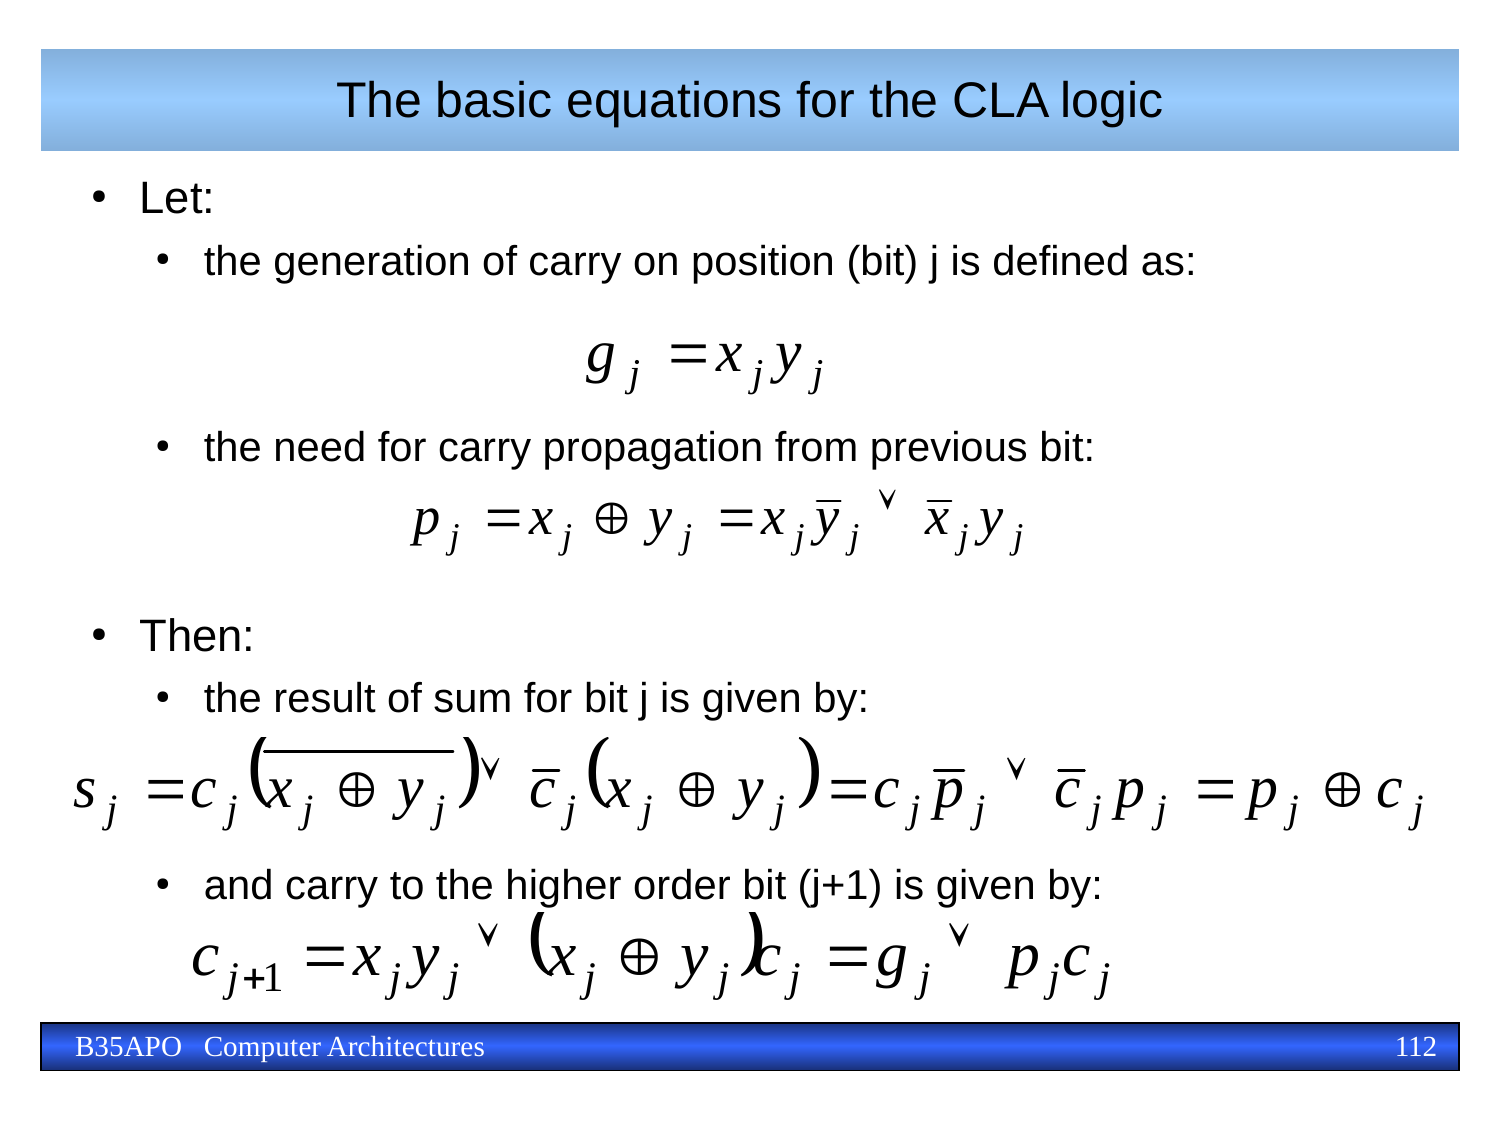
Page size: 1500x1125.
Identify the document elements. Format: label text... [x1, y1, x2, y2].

list Let: the generation of carry on position (bit) j is defined as: the need for carry propagation from previous bit: Then: the result of sum for bit j is given by: and carry to the higher order bit (j+1) is given by: [75, 172, 1426, 737]
chart [398, 480, 1036, 567]
chart [63, 737, 1438, 843]
chart [183, 912, 1124, 1013]
list Let: the generation of carry on position (bit) j is defined as: the need for carry propagation from previous bit: Then: the result of sum for bit j is given by: and carry to the higher order bit (j+1) is given by: [75, 843, 1426, 916]
chart [574, 312, 838, 407]
title The basic equations for the CLA logic [41, 49, 1459, 151]
